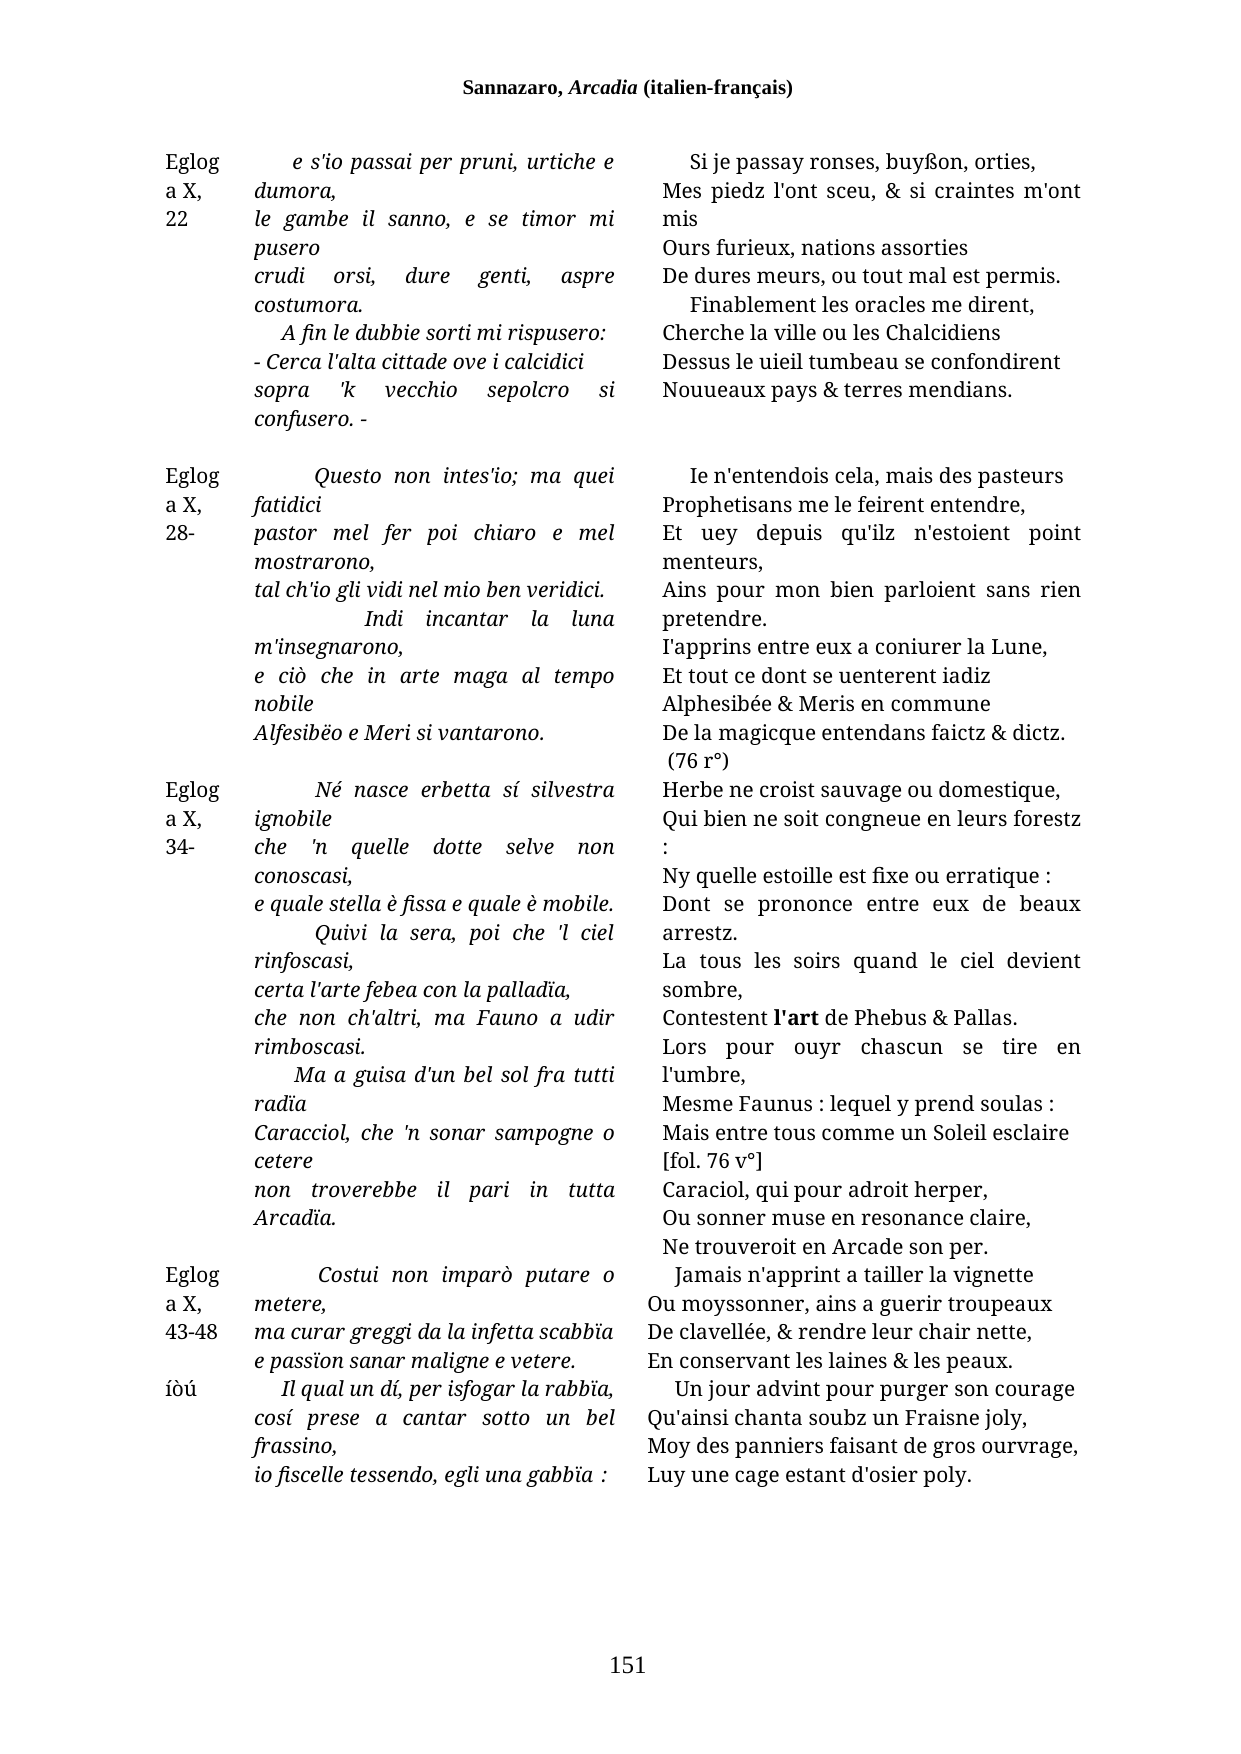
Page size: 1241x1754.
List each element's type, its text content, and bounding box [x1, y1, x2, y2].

table_cell e s'io passai per pruni, urtiche e dumora, le gambe il sanno, e se timor mi pusero crudi orsi, dure genti, aspre costumora. A fin le dubbie sorti mi rispusero: - Cerca l'alta cittade ove i calcidici sopra 'k vecchio sepolcro si confusero. - [232, 147, 640, 461]
table_cell Jamais n'apprint a tailler la vignette Ou moyssonner, ains a guerir troupeaux De clavellée, & rendre leur chair nette, En conservant les laines & les peaux. Un jour advint pour purger son courage Qu'ainsi chanta soubz un Fraisne joly, Moy des panniers faisant de gros ourvrage, Luy une cage estant d'osier poly. [640, 1260, 1104, 1488]
table_cell Egloga X, 43-48 íòú [158, 1260, 232, 1488]
table_cell Si je passay ronses, buyßon, orties, Mes piedz l'ont sceu, & si craintes m'ont mis Ours furieux, nations assorties De dures meurs, ou tout mal est permis. Finablement les oracles me dirent, Cherche la ville ou les Chalcidiens Dessus le uieil tumbeau se confondirent Nouueaux pays & terres mendians. [640, 147, 1104, 461]
table_cell Egloga X, 34- [158, 775, 232, 1260]
table_cell Costui non imparò putare o metere, ma curar greggi da la infetta scabbïa e passïon sanar maligne e vetere. Il qual un dí, per isfogar la rabbïa, cosí prese a cantar sotto un bel frassino, io fiscelle tessendo, egli una gabbïa : [232, 1260, 640, 1488]
table_cell Egloga X, 22 [158, 147, 232, 461]
table_cell Questo non intes'io; ma quei fatidici pastor mel fer poi chiaro e mel mostrarono, tal ch'io gli vidi nel mio ben veridici. Indi incantar la luna m'insegnarono, e ciò che in arte maga al tempo nobile Alfesibëo e Meri si vantarono. [232, 461, 640, 775]
table_cell Né nasce erbetta sí silvestra ignobile che 'n quelle dotte selve non conoscasi, e quale stella è fissa e quale è mobile. Quivi la sera, poi che 'l ciel rinfoscasi, certa l'arte febea con la palladïa, che non ch'altri, ma Fauno a udir rimboscasi. Ma a guisa d'un bel sol fra tutti radïa Caracciol, che 'n sonar sampogne o cetere non troverebbe il pari in tutta Arcadïa. [232, 775, 640, 1260]
table_cell Herbe ne croist sauvage ou domestique, Qui bien ne soit congneue en leurs forestz : Ny quelle estoille est fixe ou erratique : Dont se prononce entre eux de beaux arrestz. La tous les soirs quand le ciel devient sombre, Contestent l'art de Phebus & Pallas. Lors pour ouyr chascun se tire en l'umbre, Mesme Faunus : lequel y prend soulas : Mais entre tous comme un Soleil esclaire [fol. 76 v°] Caraciol, qui pour adroit herper, Ou sonner muse en resonance claire, Ne trouveroit en Arcade son per. [640, 775, 1104, 1260]
table_cell Ie n'entendois cela, mais des pasteurs Prophetisans me le feirent entendre, Et uey depuis qu'ilz n'estoient point menteurs, Ains pour mon bien parloient sans rien pretendre. I'apprins entre eux a coniurer la Lune, Et tout ce dont se uenterent iadiz Alphesibée & Meris en commune De la magicque entendans faictz & dictz. (76 r°) [640, 461, 1104, 775]
table_cell Egloga X, 28- [158, 461, 232, 775]
